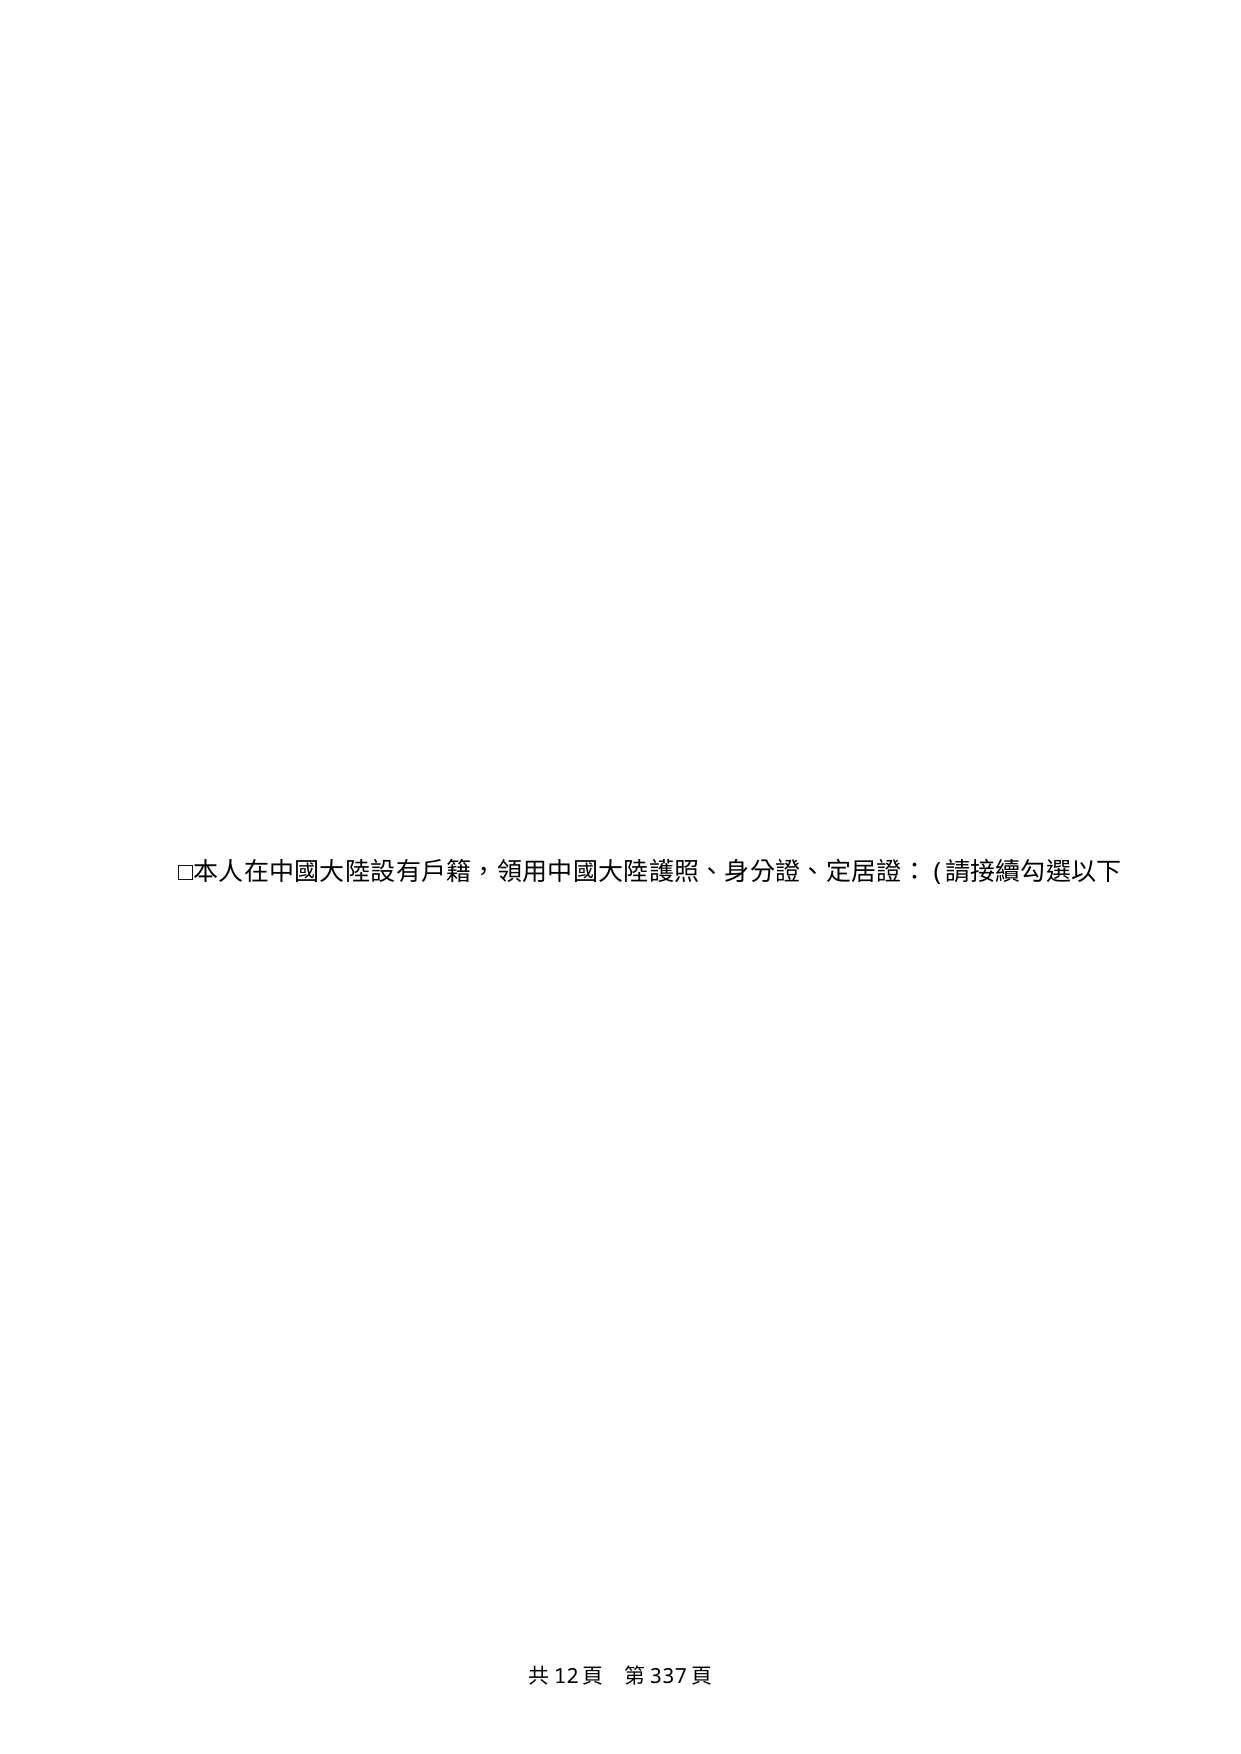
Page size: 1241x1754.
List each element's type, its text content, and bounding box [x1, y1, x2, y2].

text □本人在中國大陸設有戶籍，領用中國大陸護照、身分證、定居證：(請接續勾選以下 [178, 828, 1122, 891]
